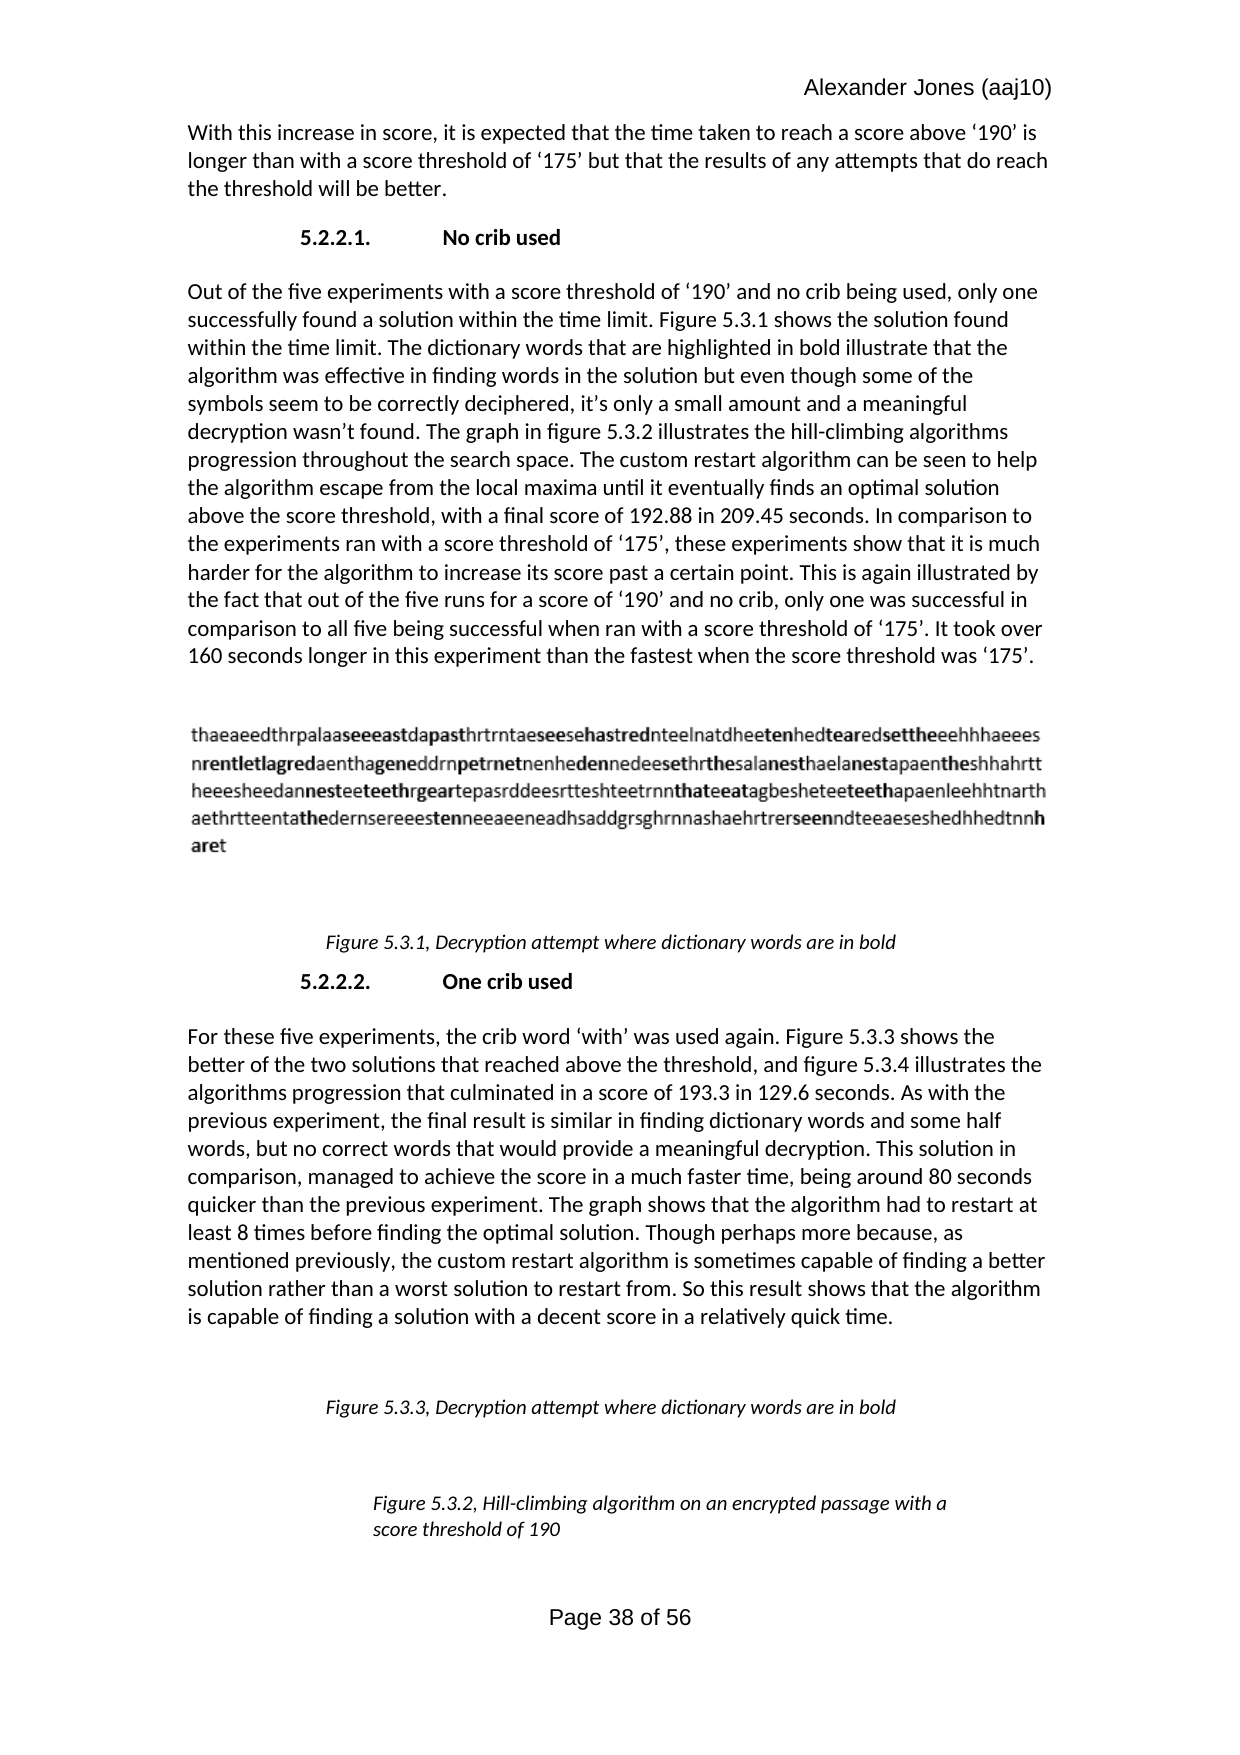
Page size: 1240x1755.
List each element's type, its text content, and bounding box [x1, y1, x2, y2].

text Figure 5.3.3, Decryption attempt where dictionary words are in bold [326, 1394, 914, 1420]
subtitle One crib used [300, 967, 1052, 995]
text With this increase in score, it is expected that the time taken to reach a score above ‘190’ is longer than with a score threshold of ‘175’ but that the results of any attempts that do reach the threshold will be better. [187, 118, 1052, 202]
text Out of the five experiments with a score threshold of ‘190’ and no crib being used, only one successfully found a solution within the time limit. Figure 5.3.1 shows the solution found within the time limit. The dictionary words that are highlighted in bold illustrate that the algorithm was effective in finding words in the solution but even though some of the symbols seem to be correctly deciphered, it’s only a small amount and a meaningful decryption wasn’t found. The graph in figure 5.3.2 illustrates the hill-climbing algorithms progression throughout the search space. The custom restart algorithm can be seen to help the algorithm escape from the local maxima until it eventually finds an optimal solution above the score threshold, with a final score of 192.88 in 209.45 seconds. In comparison to the experiments ran with a score threshold of ‘175’, these experiments show that it is much harder for the algorithm to increase its score past a certain point. This is again illustrated by the fact that out of the five runs for a score of ‘190’ and no crib, only one was successful in comparison to all five being successful when ran with a score threshold of ‘175’. It took over 160 seconds longer in this experiment than the fastest when the score threshold was ‘175’. [187, 277, 1052, 670]
subtitle No crib used [300, 223, 1052, 251]
text Figure 5.3.1, Decryption attempt where dictionary words are in bold [326, 929, 914, 954]
text For these five experiments, the crib word ‘with’ was used again. Figure 5.3.3 shows the better of the two solutions that reached above the threshold, and figure 5.3.4 illustrates the algorithms progression that culminated in a score of 193.3 in 129.6 seconds. As with the previous experiment, the final result is similar in finding dictionary words and some half words, but no correct words that would provide a meaningful decryption. This solution in comparison, managed to achieve the score in a much faster time, being around 80 seconds quicker than the previous experiment. The graph shows that the algorithm had to restart at least 8 times before finding the optimal solution. Though perhaps more because, as mentioned previously, the custom restart algorithm is sometimes capable of finding a better solution rather than a worst solution to restart from. So this result shows that the algorithm is capable of finding a solution with a decent score in a relatively quick time. [187, 1022, 1052, 1330]
text Figure 5.3.2, Hill-climbing algorithm on an encrypted passage with a score threshold of 190 [373, 1491, 961, 1541]
